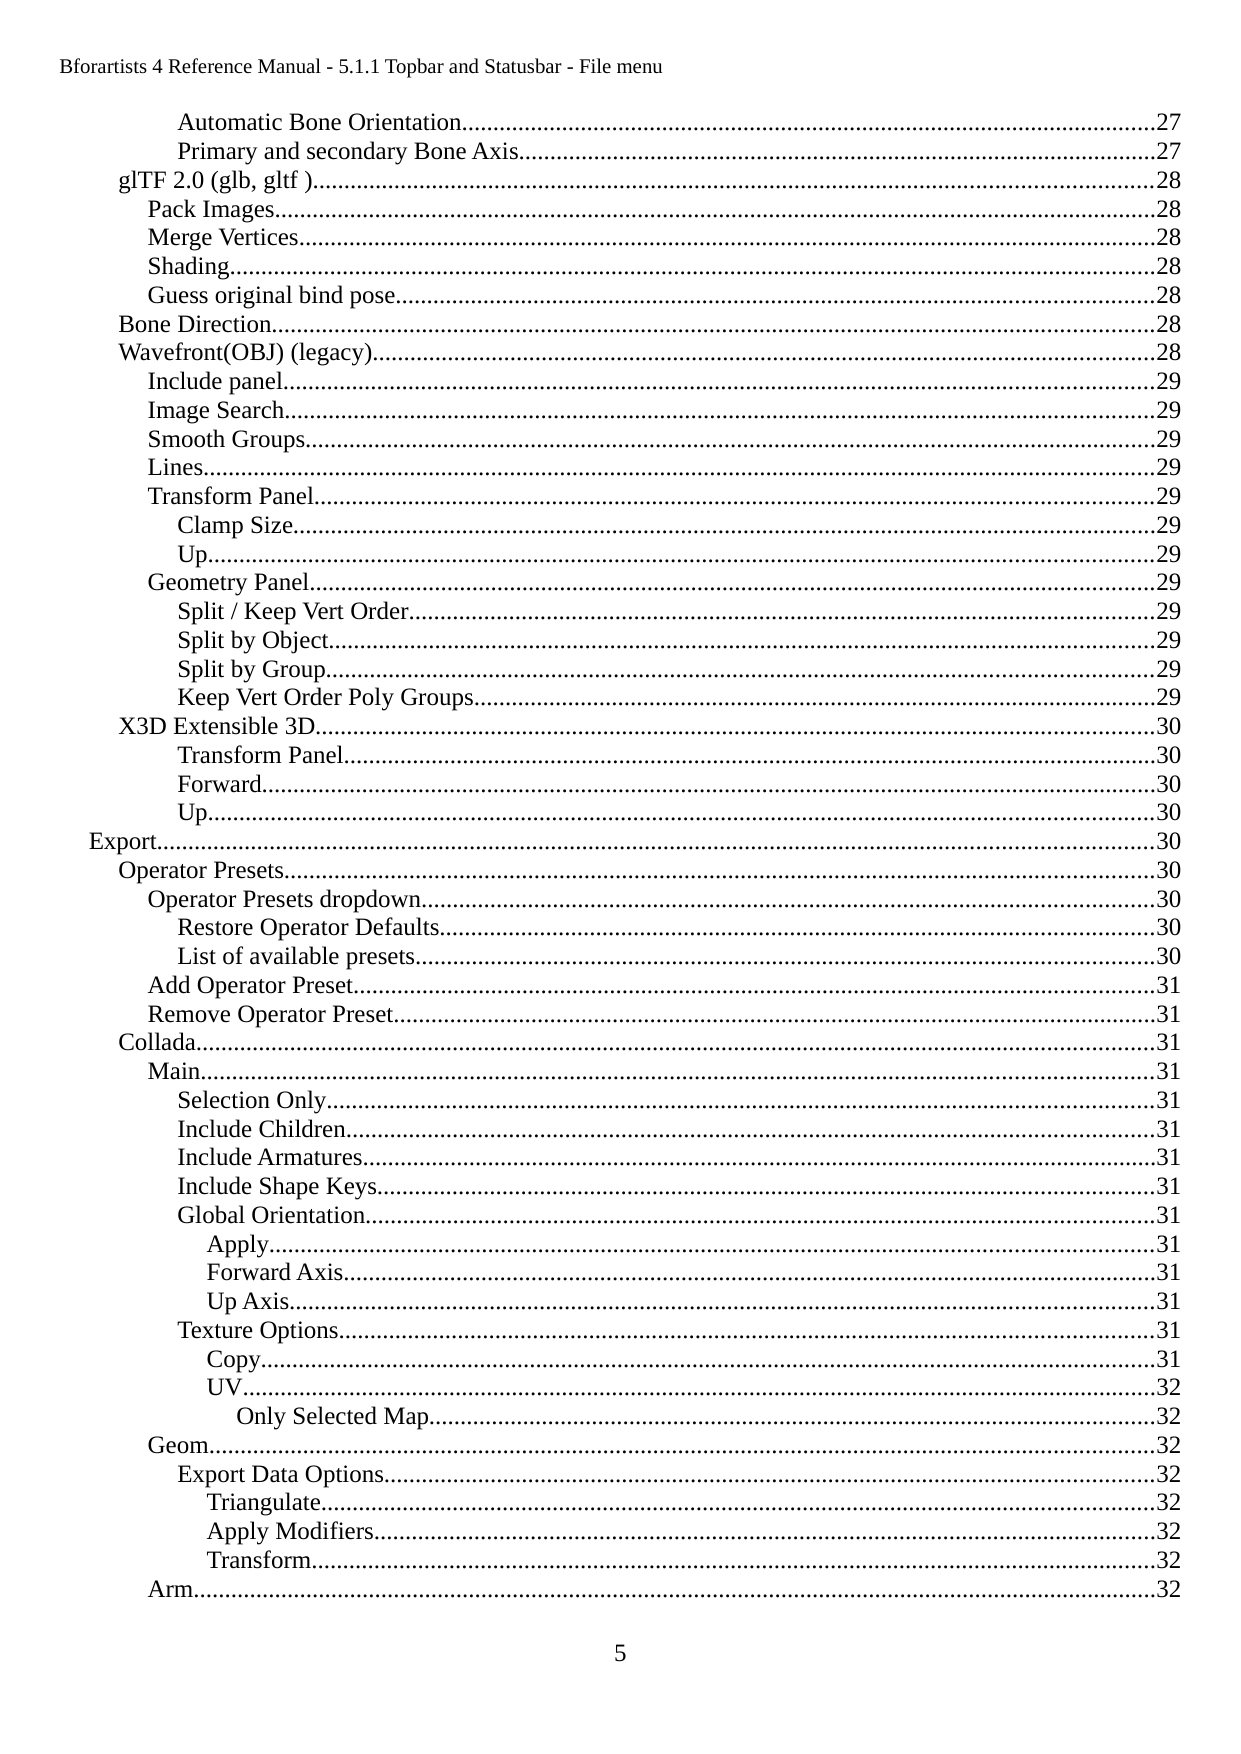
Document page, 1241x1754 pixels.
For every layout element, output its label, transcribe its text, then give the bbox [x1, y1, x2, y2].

text Geom 32 [147, 1430, 1181, 1459]
text Transform Panel 29 [147, 481, 1181, 510]
text Keep Vert Order Poly Groups 29 [177, 682, 1181, 711]
text X3D Extensible 3D 30 [118, 711, 1181, 740]
text Add Operator Preset 31 [147, 970, 1181, 999]
text Selection Only 31 [177, 1085, 1181, 1114]
text List of available presets 30 [177, 941, 1181, 970]
text Lines 29 [147, 452, 1181, 481]
text Bone Direction 28 [118, 309, 1181, 337]
text Main 31 [147, 1056, 1181, 1085]
text Forward Axis 31 [206, 1257, 1181, 1286]
text Collada 31 [118, 1027, 1181, 1056]
text Operator Presets dropdown 30 [147, 884, 1181, 912]
text Clamp Size 29 [177, 510, 1181, 539]
text Geometry Panel 29 [147, 567, 1181, 596]
text Up 29 [177, 539, 1181, 567]
text Triangulate 32 [206, 1487, 1181, 1516]
text Export Data Options 32 [177, 1459, 1181, 1487]
text Global Orientation 31 [177, 1200, 1181, 1229]
text Shading 28 [147, 251, 1181, 280]
text Split / Keep Vert Order 29 [177, 596, 1181, 625]
text Image Search 29 [147, 395, 1181, 424]
text Only Selected Map 32 [236, 1401, 1181, 1430]
text Split by Group 29 [177, 654, 1181, 682]
text UV 32 [206, 1372, 1181, 1401]
text Include Armatures 31 [177, 1142, 1181, 1171]
text Forward 30 [177, 769, 1181, 797]
text Apply 31 [206, 1229, 1181, 1257]
text Include Children 31 [177, 1114, 1181, 1142]
text Primary and secondary Bone Axis 27 [177, 136, 1181, 165]
text Split by Object 29 [177, 625, 1181, 654]
text Guess original bind pose 28 [147, 280, 1181, 309]
text Pack Images 28 [147, 194, 1181, 222]
text Copy 31 [206, 1344, 1181, 1372]
text Apply Modifiers 32 [206, 1516, 1181, 1545]
text Automatic Bone Orientation 27 [177, 107, 1181, 136]
text Export 30 [88, 826, 1181, 855]
text Restore Operator Defaults 30 [177, 912, 1181, 941]
text Transform 32 [206, 1545, 1181, 1574]
text Arm 32 [147, 1574, 1181, 1602]
text Wavefront(OBJ) (legacy) 28 [118, 337, 1181, 366]
text Texture Options 31 [177, 1315, 1181, 1344]
text Operator Presets 30 [118, 855, 1181, 884]
text Include panel 29 [147, 366, 1181, 395]
text Merge Vertices 28 [147, 222, 1181, 251]
text Include Shape Keys 31 [177, 1171, 1181, 1200]
text glTF 2.0 (glb, gltf ) 28 [118, 165, 1181, 194]
text Up Axis 31 [206, 1286, 1181, 1315]
text Transform Panel 30 [177, 740, 1181, 769]
text Remove Operator Preset 31 [147, 999, 1181, 1027]
text Up 30 [177, 797, 1181, 826]
text Smooth Groups 29 [147, 424, 1181, 452]
